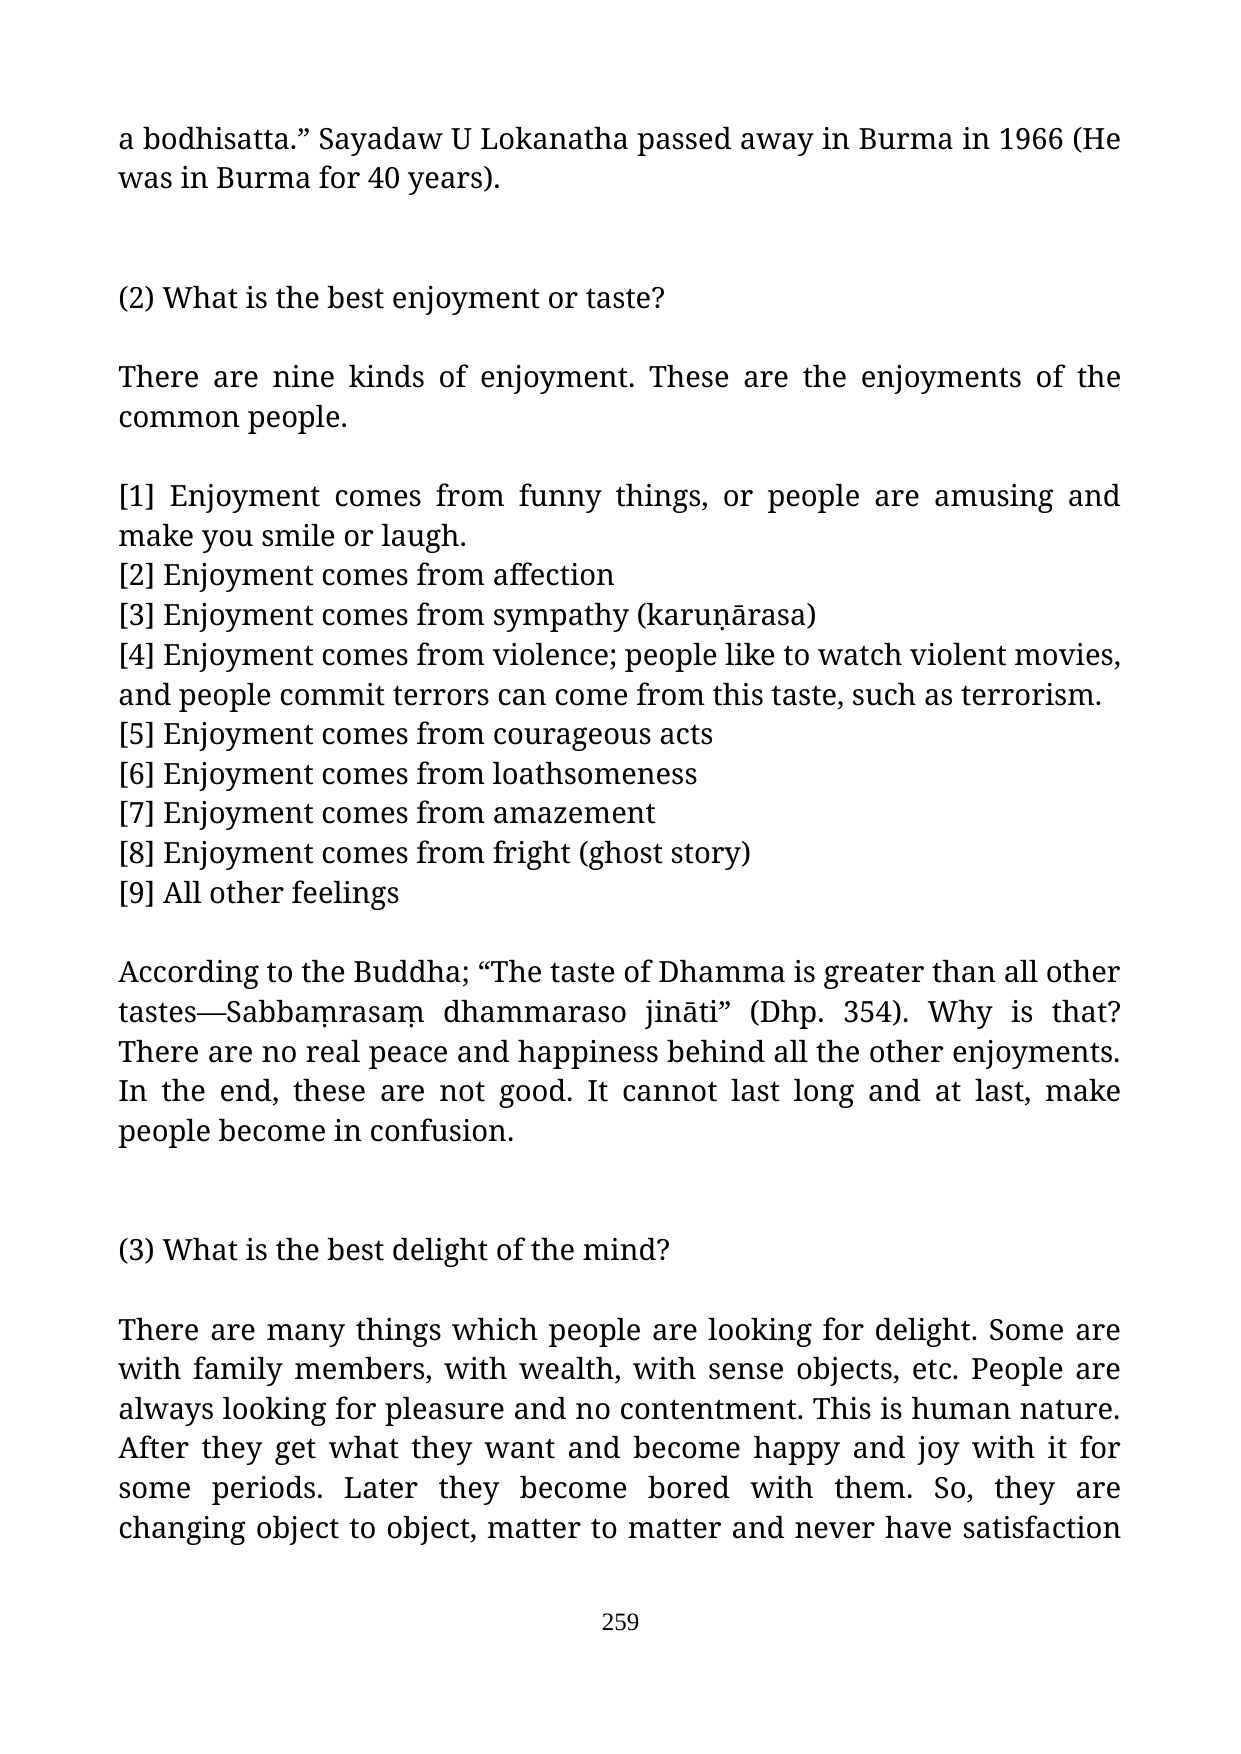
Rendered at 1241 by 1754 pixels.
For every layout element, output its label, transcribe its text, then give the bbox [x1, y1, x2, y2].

text a bodhisatta.” Sayadaw U Lokanatha passed away in Burma in 1966 (He was in Burma for 40 years). (2) What is the best enjoyment or taste? There are nine kinds of enjoyment. These are the enjoyments of the common people. [1] Enjoyment comes from funny things, or people are amusing and make you smile or laugh. [2] Enjoyment comes from affection [3] Enjoyment comes from sympathy (karuṇārasa) [4] Enjoyment comes from violence; people like to watch violent movies, and people commit terrors can come from this taste, such as terrorism. [5] Enjoyment comes from courageous acts [6] Enjoyment comes from loathsomeness [7] Enjoyment comes from amazement [8] Enjoyment comes from fright (ghost story) [9] All other feelings According to the Buddha; “The taste of Dhamma is greater than all other tastes—Sabbaṃrasaṃ dhammaraso jināti” (Dhp. 354). Why is that? There are no real peace and happiness behind all the other enjoyments. In the end, these are not good. It cannot last long and at last, make people become in confusion. (3) What is the best delight of the mind? There are many things which people are looking for delight. Some are with family members, with wealth, with sense objects, etc. People are always looking for pleasure and no contentment. This is human nature. After they get what they want and become happy and joy with it for some periods. Later they become bored with them. So, they are changing object to object, matter to matter and never have satisfaction [118, 118, 1122, 1547]
